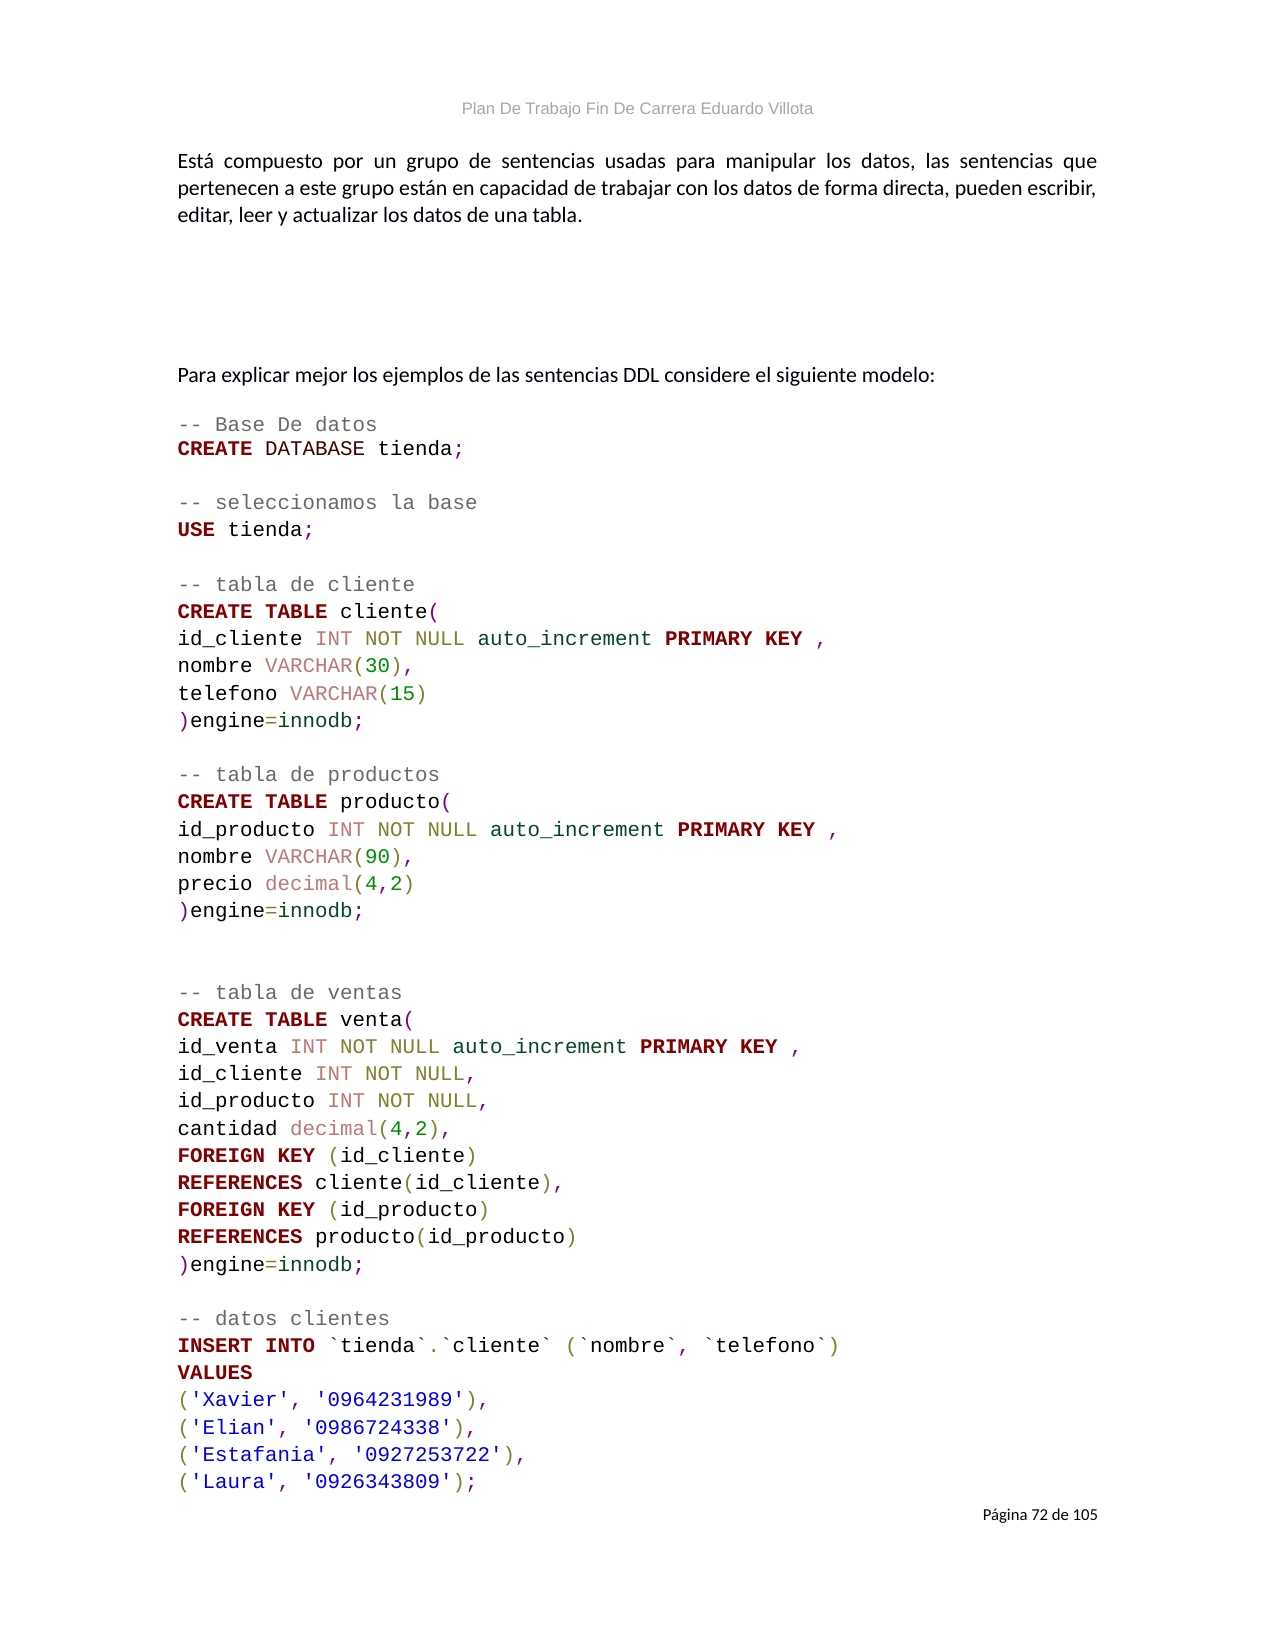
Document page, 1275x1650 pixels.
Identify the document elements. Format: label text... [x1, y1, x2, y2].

text CREATE TABLE cliente( [177, 601, 1098, 625]
text FOREIGN KEY (id_producto) [177, 1199, 1098, 1223]
text USE tienda; [177, 519, 1098, 543]
text )engine=innodb; [177, 900, 1098, 924]
text -- tabla de ventas [177, 982, 1098, 1005]
text REFERENCES producto(id_producto) [177, 1226, 1098, 1250]
text Está compuesto por un grupo de sentencias usadas para manipular los datos, las sentencias que pertenecen a este grupo están en capacidad de trabajar con los datos de forma directa, pueden escribir, editar, leer y actualizar los datos de una tabla. [177, 148, 1098, 228]
text CREATE TABLE venta( [177, 1009, 1098, 1032]
text cantidad decimal(4,2), [177, 1118, 1098, 1141]
text id_producto INT NOT NULL auto_increment PRIMARY KEY , [177, 818, 1098, 842]
text ('Laura', '0926343809'); [177, 1471, 1098, 1495]
text -- Base De datos [177, 414, 1098, 438]
text ('Estafania', '0927253722'), [177, 1444, 1098, 1467]
text CREATE TABLE producto( [177, 791, 1098, 815]
text -- seleccionamos la base [177, 492, 1098, 516]
text -- datos clientes [177, 1308, 1098, 1332]
text -- tabla de productos [177, 764, 1098, 788]
text ('Xavier', '0964231989'), [177, 1389, 1098, 1413]
text telefono VARCHAR(15) [177, 683, 1098, 706]
text -- tabla de cliente [177, 574, 1098, 597]
text precio decimal(4,2) [177, 873, 1098, 897]
text VALUES [177, 1362, 1098, 1386]
text id_cliente INT NOT NULL, [177, 1063, 1098, 1087]
text INSERT INTO `tienda`.`cliente` (`nombre`, `telefono`) [177, 1335, 1098, 1359]
text ('Elian', '0986724338'), [177, 1417, 1098, 1440]
text id_producto INT NOT NULL, [177, 1090, 1098, 1114]
text REFERENCES cliente(id_cliente), [177, 1172, 1098, 1196]
text id_cliente INT NOT NULL auto_increment PRIMARY KEY , [177, 628, 1098, 652]
text id_venta INT NOT NULL auto_increment PRIMARY KEY , [177, 1036, 1098, 1060]
text CREATE DATABASE tienda; [177, 438, 1098, 462]
text )engine=innodb; [177, 1253, 1098, 1277]
text Para explicar mejor los ejemplos de las sentencias DDL considere el siguiente modelo: [177, 361, 1098, 388]
text nombre VARCHAR(90), [177, 846, 1098, 869]
text )engine=innodb; [177, 710, 1098, 733]
text nombre VARCHAR(30), [177, 655, 1098, 679]
text FOREIGN KEY (id_cliente) [177, 1145, 1098, 1168]
